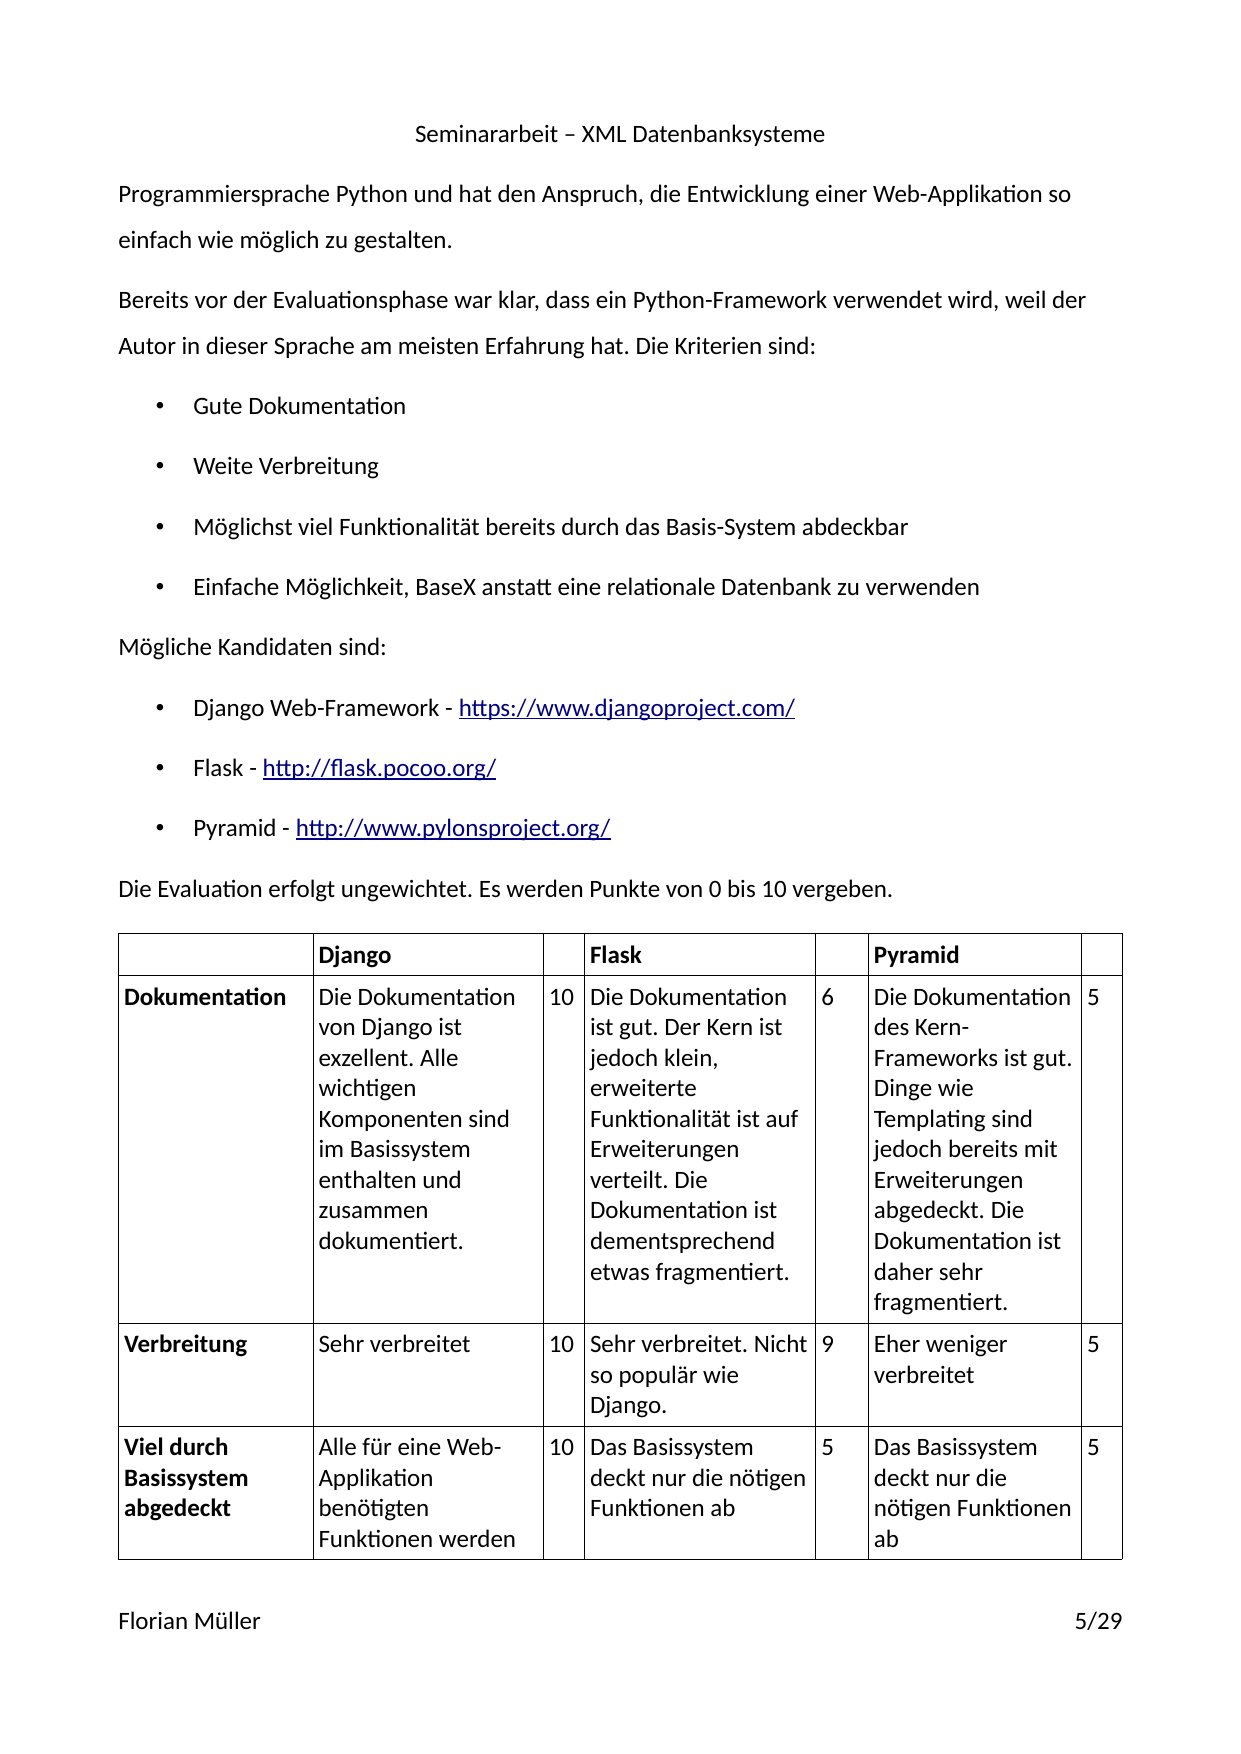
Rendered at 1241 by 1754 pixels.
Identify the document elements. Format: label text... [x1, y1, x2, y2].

text Bereits vor der Evaluationsphase war klar, dass ein Python-Framework verwendet wird, weil der Autor in dieser Sprache am meisten Erfahrung hat. Die Kriterien sind: [118, 284, 1122, 360]
table_cell Dokumentation [119, 976, 313, 1322]
text Die Evaluation erfolgt ungewichtet. Es werden Punkte von 0 bis 10 vergeben. [118, 873, 1122, 903]
list Einfache Möglichkeit, BaseX anstatt eine relationale Datenbank zu verwenden [156, 571, 1122, 602]
table_header Pyramid [869, 934, 1081, 975]
table_cell 10 [544, 1324, 584, 1426]
text Programmiersprache Python und hat den Anspruch, die Entwicklung einer Web-Applikation so einfach wie möglich zu gestalten. [118, 178, 1122, 254]
table_cell 6 [816, 976, 868, 1322]
table_cell 5 [1082, 1427, 1122, 1559]
table_cell 10 [544, 976, 584, 1322]
list Möglichst viel Funktionalität bereits durch das Basis-System abdeckbar [156, 511, 1122, 541]
table_cell Die Dokumentation des Kern-Frameworks ist gut. Dinge wie Templating sind jedoch bereits mit Erweiterungen abgedeckt. Die Dokumentation ist daher sehr fragmentiert. [869, 976, 1081, 1322]
list Django Web-Framework - https://www.djangoproject.com/ [156, 692, 1122, 722]
table_cell Das Basissystem deckt nur die nötigen Funktionen ab [869, 1427, 1081, 1559]
table_cell 5 [816, 1427, 868, 1559]
table_cell Verbreitung [119, 1324, 313, 1426]
table_header [1082, 934, 1122, 975]
list Weite Verbreitung [156, 451, 1122, 481]
table_cell 9 [816, 1324, 868, 1426]
table_cell 10 [544, 1427, 584, 1559]
list Pyramid - http://www.pylonsproject.org/ [156, 812, 1122, 843]
text Mögliche Kandidaten sind: [118, 631, 1122, 662]
table_header [816, 934, 868, 975]
table_cell Eher weniger verbreitet [869, 1324, 1081, 1426]
table_cell Alle für eine Web-Applikation benötigten Funktionen werden [314, 1427, 543, 1559]
table_cell Das Basissystem deckt nur die nötigen Funktionen ab [585, 1427, 815, 1559]
list Flask - http://flask.pocoo.org/ [156, 752, 1122, 783]
table_cell 5 [1082, 976, 1122, 1322]
table_header Flask [585, 934, 815, 975]
table_header Django [314, 934, 543, 975]
table_cell Sehr verbreitet [314, 1324, 543, 1426]
table_cell 5 [1082, 1324, 1122, 1426]
table_header [119, 934, 313, 975]
table_cell Die Dokumentation von Django ist exzellent. Alle wichtigen Komponenten sind im Basissystem enthalten und zusammen dokumentiert. [314, 976, 543, 1322]
table_header [544, 934, 584, 975]
table_cell Viel durch Basissystem abgedeckt [119, 1427, 313, 1559]
list Gute Dokumentation [156, 390, 1122, 421]
table_cell Die Dokumentation ist gut. Der Kern ist jedoch klein, erweiterte Funktionalität ist auf Erweiterungen verteilt. Die Dokumentation ist dementsprechend etwas fragmentiert. [585, 976, 815, 1322]
table_cell Sehr verbreitet. Nicht so populär wie Django. [585, 1324, 815, 1426]
